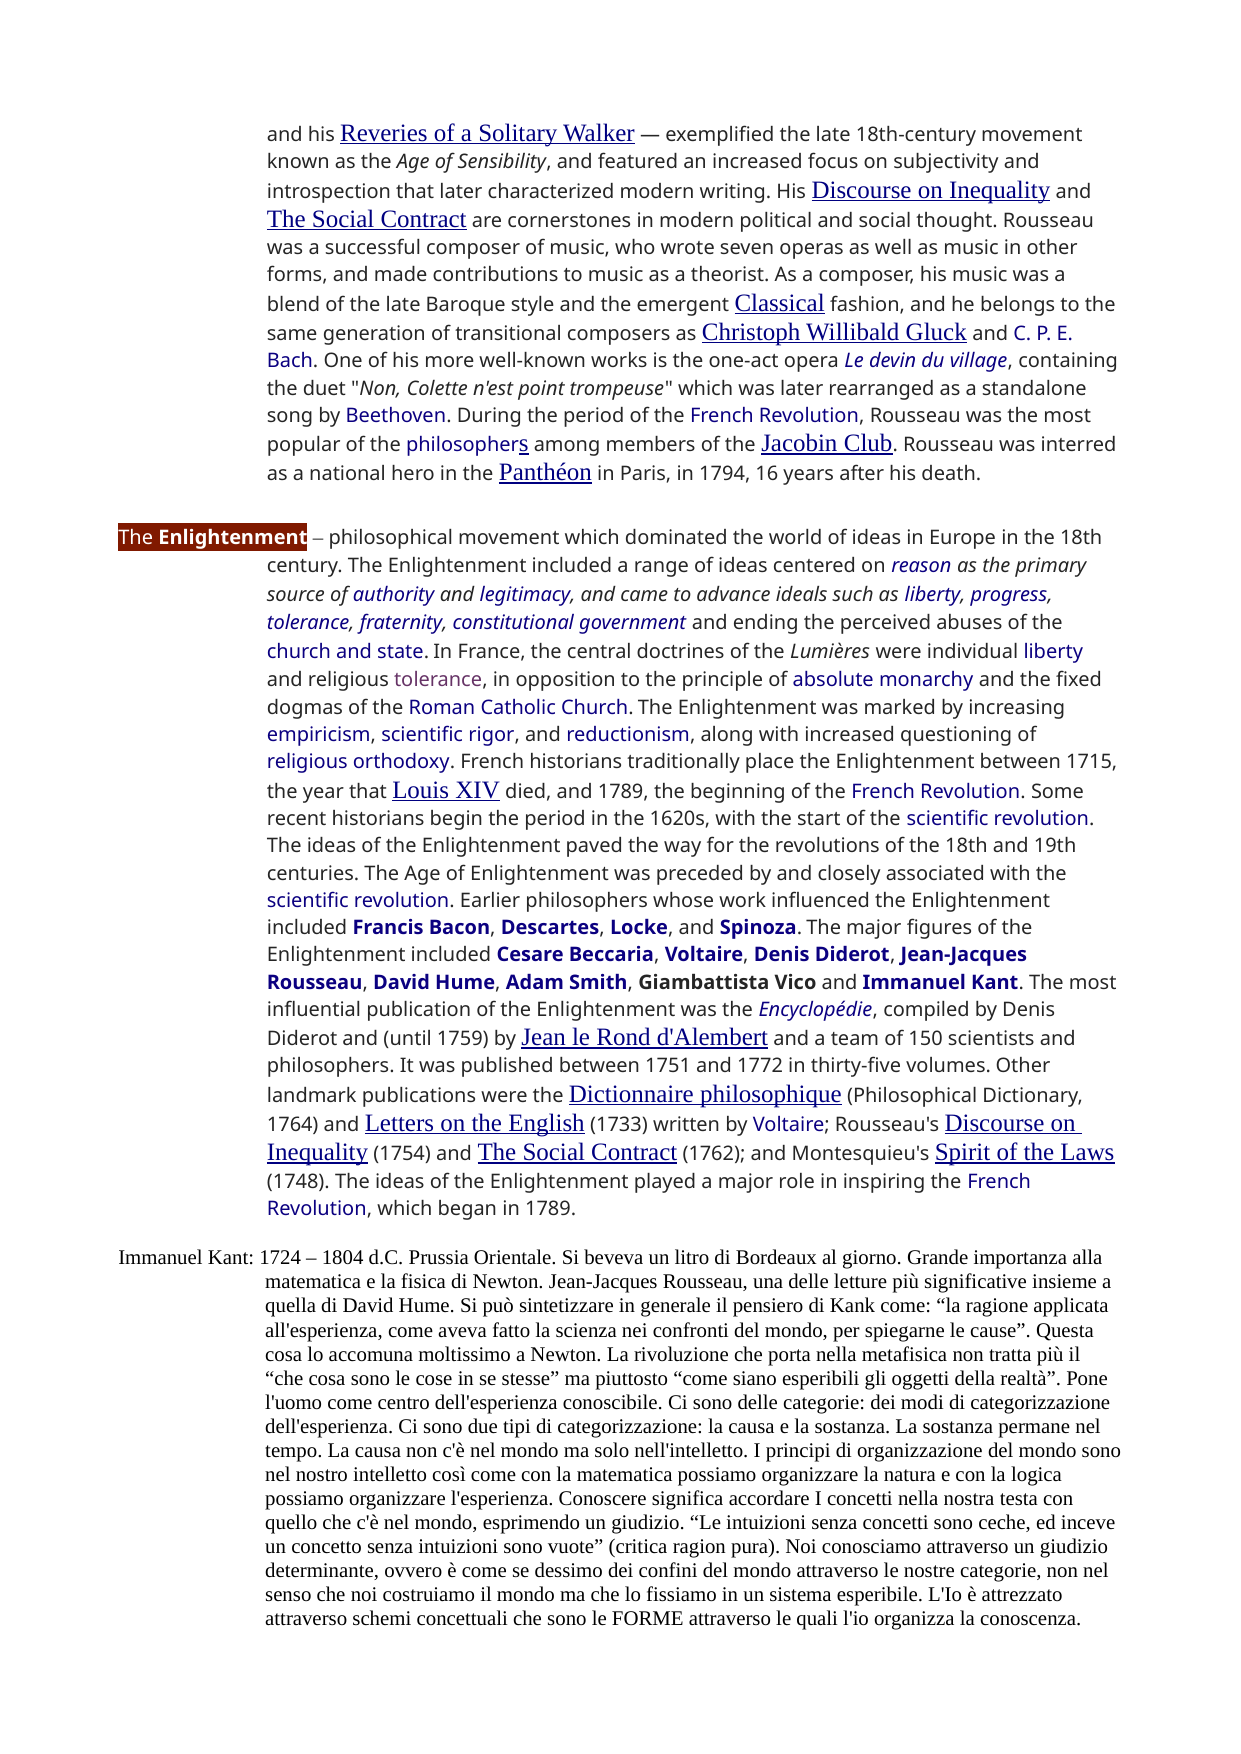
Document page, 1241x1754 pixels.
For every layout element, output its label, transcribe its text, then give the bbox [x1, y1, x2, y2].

text Immanuel Kant: 1724 – 1804 d.C. Prussia Orientale. Si beveva un litro di Bordeaux al giorno. Grande importanza alla matematica e la fisica di Newton. Jean-Jacques Rousseau, una delle letture più significative insieme a quella di David Hume. Si può sintetizzare in generale il pensiero di Kank come: “la ragione applicata all'esperienza, come aveva fatto la scienza nei confronti del mondo, per spiegarne le cause”. Questa cosa lo accomuna moltissimo a Newton. La rivoluzione che porta nella metafisica non tratta più il “che cosa sono le cose in se stesse” ma piuttosto “come siano esperibili gli oggetti della realtà”. Pone l'uomo come centro dell'esperienza conoscibile. Ci sono delle categorie: dei modi di categorizzazione dell'esperienza. Ci sono due tipi di categorizzazione: la causa e la sostanza. La sostanza permane nel tempo. La causa non c'è nel mondo ma solo nell'intelletto. I principi di organizzazione del mondo sono nel nostro intelletto così come con la matematica possiamo organizzare la natura e con la logica possiamo organizzare l'esperienza. Conoscere significa accordare I concetti nella nostra testa con quello che c'è nel mondo, esprimendo un giudizio. “Le intuizioni senza concetti sono ceche, ed inceve un concetto senza intuizioni sono vuote” (critica ragion pura). Noi conosciamo attraverso un giudizio determinante, ovvero è come se dessimo dei confini del mondo attraverso le nostre categorie, non nel senso che noi costruiamo il mondo ma che lo fissiamo in un sistema esperibile. L'Io è attrezzato attraverso schemi concettuali che sono le FORME attraverso le quali l'io organizza la conoscenza. [118, 1245, 1122, 1630]
text and his Reveries of a Solitary Walker — exemplified the late 18th-century movement known as the Age of Sensibility, and featured an increased focus on subjectivity and introspection that later characterized modern writing. His Discourse on Inequality and The Social Contract are cornerstones in modern political and social thought. Rousseau was a successful composer of music, who wrote seven operas as well as music in other forms, and made contributions to music as a theorist. As a composer, his music was a blend of the late Baroque style and the emergent Classical fashion, and he belongs to the same generation of transitional composers as Christoph Willibald Gluck and C. P. E. Bach. One of his more well-known works is the one-act opera Le devin du village, containing the duet "Non, Colette n'est point trompeuse" which was later rearranged as a standalone song by Beethoven. During the period of the French Revolution, Rousseau was the most popular of the philosophers among members of the Jacobin Club. Rousseau was interred as a national hero in the Panthéon in Paris, in 1794, 16 years after his death. [118, 118, 1122, 487]
text The Enlightenment – philosophical movement which dominated the world of ideas in Europe in the 18th century. The Enlightenment included a range of ideas centered on reason as the primary source of authority and legitimacy, and came to advance ideals such as liberty, progress, tolerance, fraternity, constitutional government and ending the perceived abuses of the church and state. In France, the central doctrines of the Lumières were individual liberty and religious tolerance, in opposition to the principle of absolute monarchy and the fixed dogmas of the Roman Catholic Church. The Enlightenment was marked by increasing empiricism, scientific rigor, and reductionism, along with increased questioning of religious orthodoxy. French historians traditionally place the Enlightenment between 1715, the year that Louis XIV died, and 1789, the beginning of the French Revolution. Some recent historians begin the period in the 1620s, with the start of the scientific revolution. The ideas of the Enlightenment paved the way for the revolutions of the 18th and 19th centuries. The Age of Enlightenment was preceded by and closely associated with the scientific revolution. Earlier philosophers whose work influenced the Enlightenment included Francis Bacon, Descartes, Locke, and Spinoza. The major figures of the Enlightenment included Cesare Beccaria, Voltaire, Denis Diderot, Jean-Jacques Rousseau, David Hume, Adam Smith, Giambattista Vico and Immanuel Kant. The most influential publication of the Enlightenment was the Encyclopédie, compiled by Denis Diderot and (until 1759) by Jean le Rond d'Alembert and a team of 150 scientists and philosophers. It was published between 1751 and 1772 in thirty-five volumes. Other landmark publications were the Dictionnaire philosophique (Philosophical Dictionary, 1764) and Letters on the English (1733) written by Voltaire; Rousseau's Discourse on Inequality (1754) and The Social Contract (1762); and Montesquieu's Spirit of the Laws (1748). The ideas of the Enlightenment played a major role in inspiring the French Revolution, which began in 1789. [118, 523, 1122, 1221]
